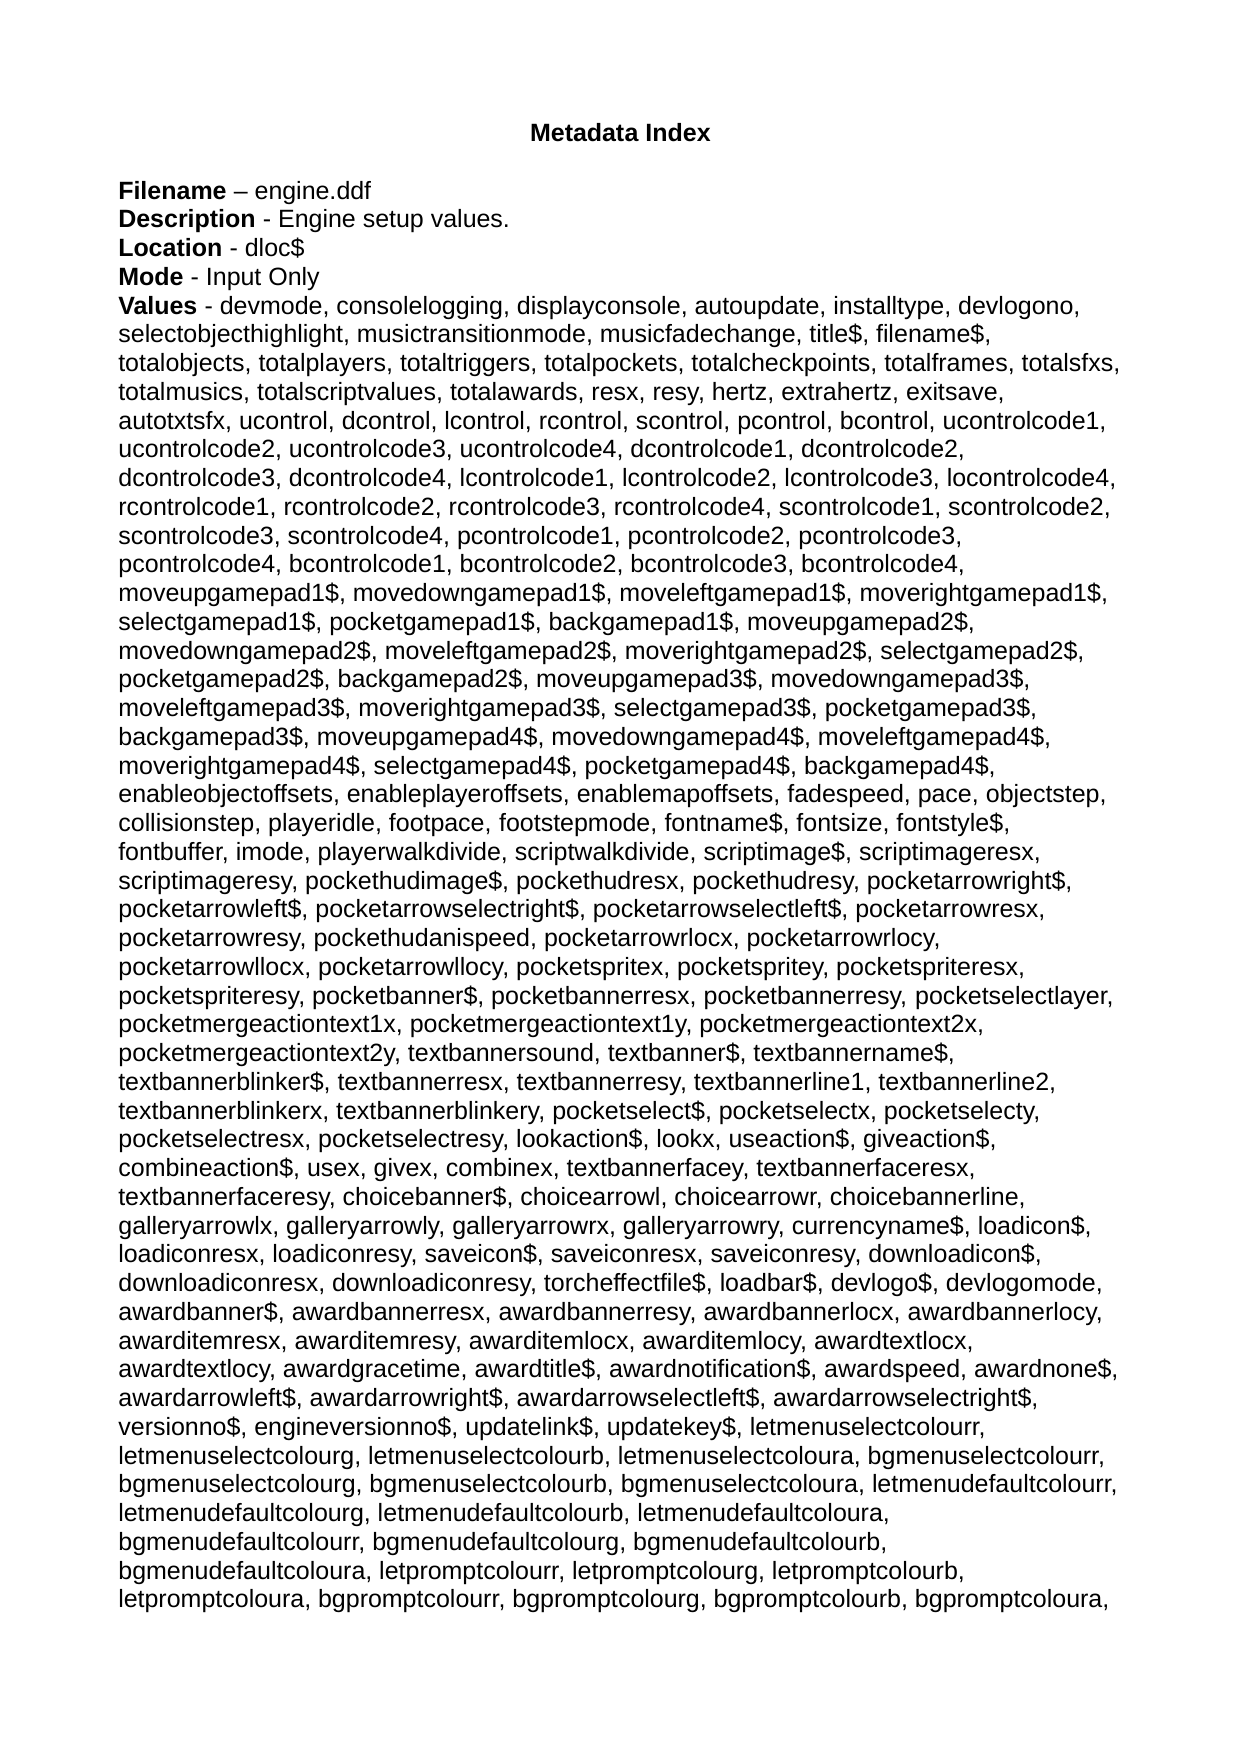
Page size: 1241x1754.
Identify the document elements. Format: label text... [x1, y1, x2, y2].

text Values - devmode, consolelogging, displayconsole, autoupdate, installtype, devlogono, selectobjecthighlight, musictransitionmode, musicfadechange, title$, filename$, totalobjects, totalplayers, totaltriggers, totalpockets, totalcheckpoints, totalframes, totalsfxs, totalmusics, totalscriptvalues, totalawards, resx, resy, hertz, extrahertz, exitsave, autotxtsfx, ucontrol, dcontrol, lcontrol, rcontrol, scontrol, pcontrol, bcontrol, ucontrolcode1, ucontrolcode2, ucontrolcode3, ucontrolcode4, dcontrolcode1, dcontrolcode2, dcontrolcode3, dcontrolcode4, lcontrolcode1, lcontrolcode2, lcontrolcode3, locontrolcode4, rcontrolcode1, rcontrolcode2, rcontrolcode3, rcontrolcode4, scontrolcode1, scontrolcode2, scontrolcode3, scontrolcode4, pcontrolcode1, pcontrolcode2, pcontrolcode3, pcontrolcode4, bcontrolcode1, bcontrolcode2, bcontrolcode3, bcontrolcode4, moveupgamepad1$, movedowngamepad1$, moveleftgamepad1$, moverightgamepad1$, selectgamepad1$, pocketgamepad1$, backgamepad1$, moveupgamepad2$, movedowngamepad2$, moveleftgamepad2$, moverightgamepad2$, selectgamepad2$, pocketgamepad2$, backgamepad2$, moveupgamepad3$, movedowngamepad3$, moveleftgamepad3$, moverightgamepad3$, selectgamepad3$, pocketgamepad3$, backgamepad3$, moveupgamepad4$, movedowngamepad4$, moveleftgamepad4$, moverightgamepad4$, selectgamepad4$, pocketgamepad4$, backgamepad4$, enableobjectoffsets, enableplayeroffsets, enablemapoffsets, fadespeed, pace, objectstep, collisionstep, playeridle, footpace, footstepmode, fontname$, fontsize, fontstyle$, fontbuffer, imode, playerwalkdivide, scriptwalkdivide, scriptimage$, scriptimageresx, scriptimageresy, pockethudimage$, pockethudresx, pockethudresy, pocketarrowright$, pocketarrowleft$, pocketarrowselectright$, pocketarrowselectleft$, pocketarrowresx, pocketarrowresy, pockethudanispeed, pocketarrowrlocx, pocketarrowrlocy, pocketarrowllocx, pocketarrowllocy, pocketspritex, pocketspritey, pocketspriteresx, pocketspriteresy, pocketbanner$, pocketbannerresx, pocketbannerresy, pocketselectlayer, pocketmergeactiontext1x, pocketmergeactiontext1y, pocketmergeactiontext2x, pocketmergeactiontext2y, textbannersound, textbanner$, textbannername$, textbannerblinker$, textbannerresx, textbannerresy, textbannerline1, textbannerline2, textbannerblinkerx, textbannerblinkery, pocketselect$, pocketselectx, pocketselecty, pocketselectresx, pocketselectresy, lookaction$, lookx, useaction$, giveaction$, combineaction$, usex, givex, combinex, textbannerfacey, textbannerfaceresx, textbannerfaceresy, choicebanner$, choicearrowl, choicearrowr, choicebannerline, galleryarrowlx, galleryarrowly, galleryarrowrx, galleryarrowry, currencyname$, loadicon$, loadiconresx, loadiconresy, saveicon$, saveiconresx, saveiconresy, downloadicon$, downloadiconresx, downloadiconresy, torcheffectfile$, loadbar$, devlogo$, devlogomode, awardbanner$, awardbannerresx, awardbannerresy, awardbannerlocx, awardbannerlocy, awarditemresx, awarditemresy, awarditemlocx, awarditemlocy, awardtextlocx, awardtextlocy, awardgracetime, awardtitle$, awardnotification$, awardspeed, awardnone$, awardarrowleft$, awardarrowright$, awardarrowselectleft$, awardarrowselectright$, versionno$, engineversionno$, updatelink$, updatekey$, letmenuselectcolourr, letmenuselectcolourg, letmenuselectcolourb, letmenuselectcoloura, bgmenuselectcolourr, bgmenuselectcolourg, bgmenuselectcolourb, bgmenuselectcoloura, letmenudefaultcolourr, letmenudefaultcolourg, letmenudefaultcolourb, letmenudefaultcoloura, bgmenudefaultcolourr, bgmenudefaultcolourg, bgmenudefaultcolourb, bgmenudefaultcoloura, letpromptcolourr, letpromptcolourg, letpromptcolourb, letpromptcoloura, bgpromptcolourr, bgpromptcolourg, bgpromptcolourb, bgpromptcoloura, [118, 291, 1122, 1613]
text Mode - Input Only [118, 262, 1122, 291]
text Location - dloc$ [118, 233, 1122, 262]
text Description - Engine setup values. [118, 204, 1122, 233]
text Filename – engine.ddf [118, 176, 1122, 204]
subtitle Metadata Index [118, 118, 1122, 147]
